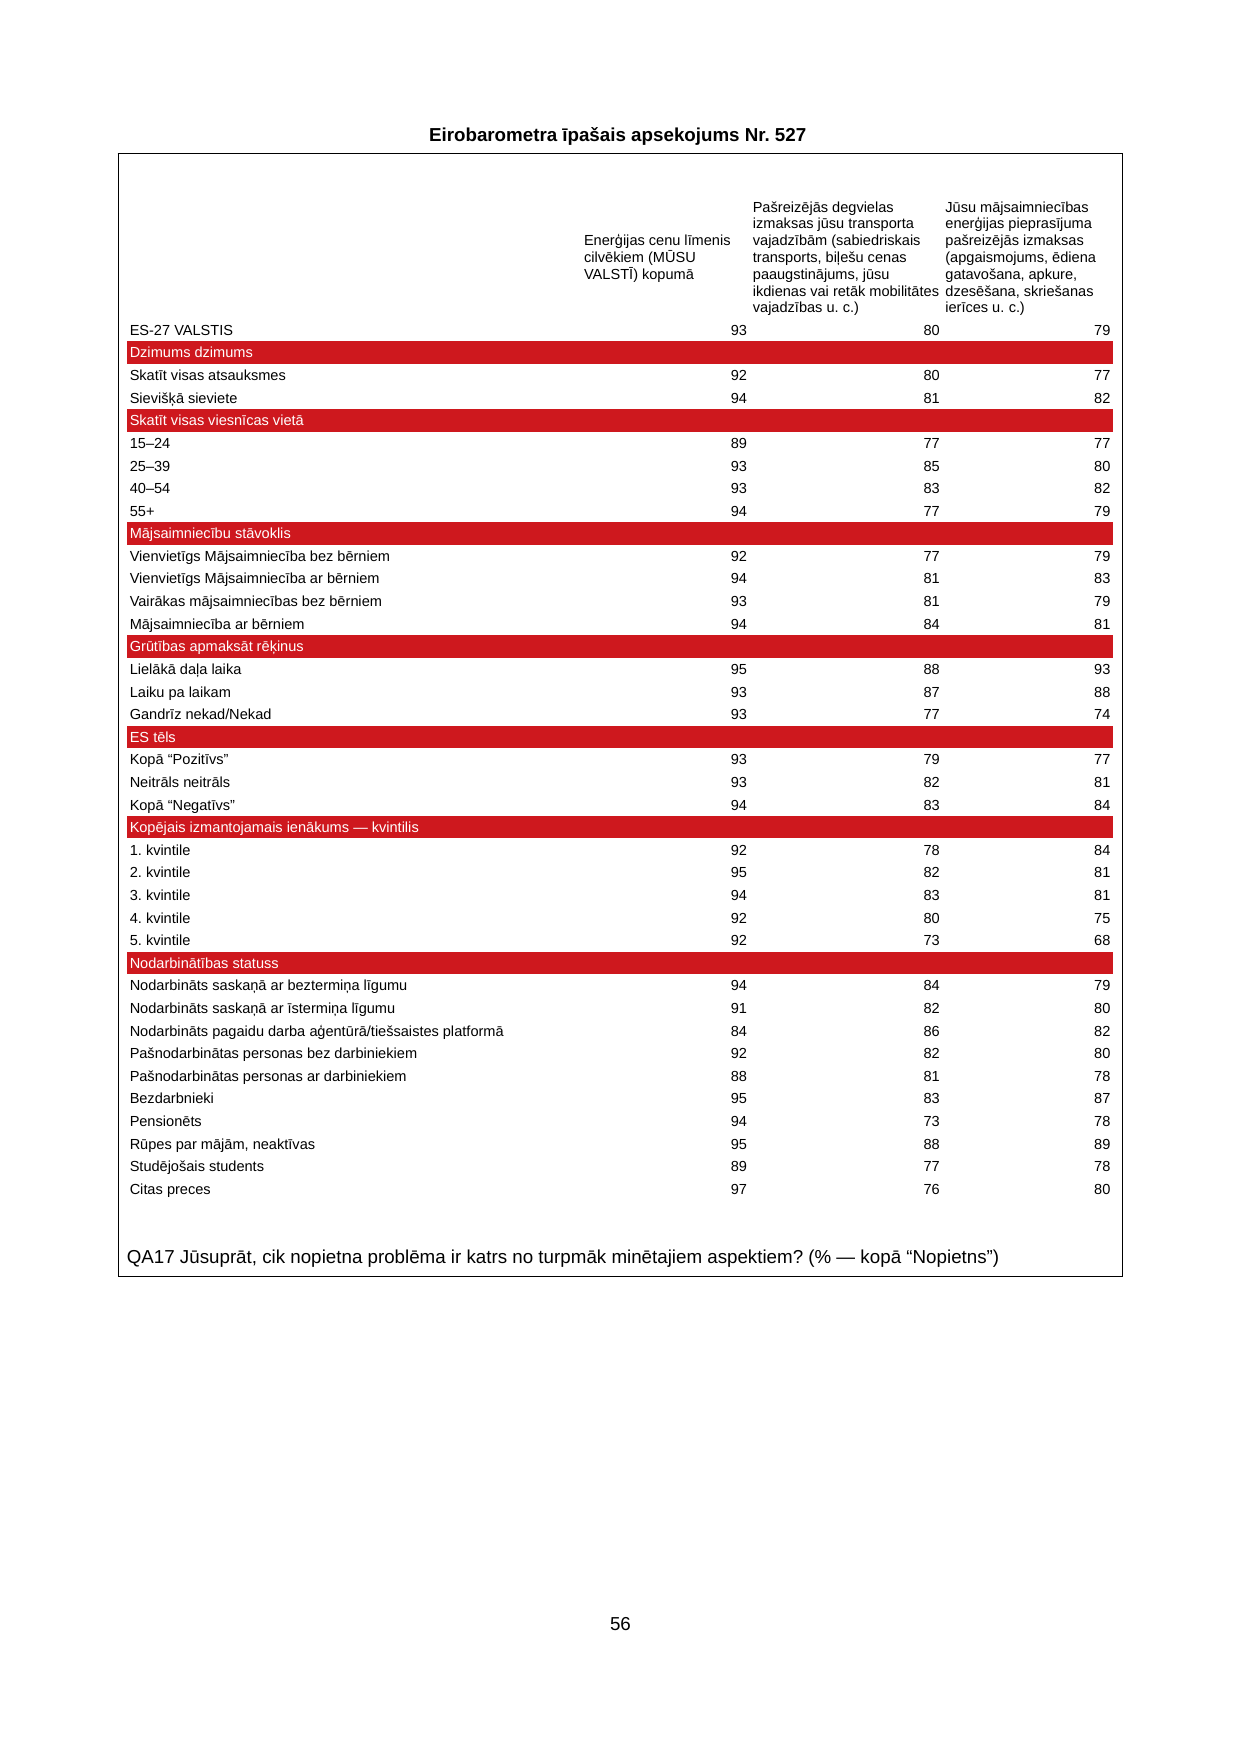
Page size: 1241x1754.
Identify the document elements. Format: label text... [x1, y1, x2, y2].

table_cell 92 [581, 906, 750, 929]
table_cell 79 [750, 748, 942, 771]
table_cell 68 [942, 929, 1113, 952]
table_cell 5. kvintile [127, 929, 581, 952]
table_cell 92 [581, 839, 750, 861]
table_cell [581, 341, 750, 364]
table_cell 80 [942, 997, 1113, 1019]
table_cell Kopējais izmantojamais ienākums — kvintilis [127, 816, 581, 838]
table_cell [942, 952, 1113, 974]
table_cell 92 [581, 1042, 750, 1064]
table_cell 79 [942, 500, 1113, 522]
text QA17 Jūsuprāt, cik nopietna problēma ir katrs no turpmāk minētajiem aspektiem? (% — kopā “Nopietns”) [127, 1246, 1113, 1268]
table_cell 40–54 [127, 477, 581, 499]
table_cell Kopā “Pozitīvs” [127, 748, 581, 771]
table_cell Vienvietīgs Mājsaimniecība ar bērniem [127, 567, 581, 590]
table_cell 77 [750, 432, 942, 454]
table_cell 97 [581, 1178, 750, 1200]
table_cell 93 [581, 748, 750, 771]
table_header Pašreizējās degvielas izmaksas jūsu transporta vajadzībām (sabiedriskais transports, biļešu cenas paaugstinājums, jūsu ikdienas vai retāk mobilitātes vajadzības u. c.) [750, 195, 942, 319]
table_cell [750, 635, 942, 658]
table_cell 55+ [127, 500, 581, 522]
table_header Jūsu mājsaimniecības enerģijas pieprasījuma pašreizējās izmaksas (apgaismojums, ēdiena gatavošana, apkure, dzesēšana, skriešanas ierīces u. c.) [942, 195, 1113, 319]
table_cell 83 [750, 477, 942, 499]
table_cell 78 [750, 839, 942, 861]
table_cell 92 [581, 929, 750, 952]
table_cell 81 [942, 861, 1113, 884]
table_cell Kopā “Negatīvs” [127, 793, 581, 816]
table_cell 78 [942, 1155, 1113, 1178]
table_cell Pašnodarbinātas personas ar darbiniekiem [127, 1065, 581, 1087]
table_cell 25–39 [127, 454, 581, 477]
table_cell 83 [750, 793, 942, 816]
table_header [127, 195, 581, 319]
table_cell 82 [750, 861, 942, 884]
table_cell 88 [750, 658, 942, 680]
table_cell Pašnodarbinātas personas bez darbiniekiem [127, 1042, 581, 1064]
table_cell Bezdarbnieki [127, 1087, 581, 1110]
table_cell 86 [750, 1019, 942, 1042]
table_cell 95 [581, 1133, 750, 1155]
table_cell Mājsaimniecība ar bērniem [127, 613, 581, 635]
table_cell 93 [581, 771, 750, 793]
table_cell 94 [581, 386, 750, 409]
table_cell Nodarbinātības statuss [127, 952, 581, 974]
table_cell 78 [942, 1065, 1113, 1087]
table_cell 1. kvintile [127, 839, 581, 861]
table_cell 92 [581, 364, 750, 386]
table_cell [750, 409, 942, 432]
table_cell 74 [942, 703, 1113, 726]
table_cell 88 [750, 1133, 942, 1155]
table_cell Grūtības apmaksāt rēķinus [127, 635, 581, 658]
table_cell [942, 409, 1113, 432]
table_cell Skatīt visas atsauksmes [127, 364, 581, 386]
table_cell 81 [942, 884, 1113, 906]
table_cell Sievišķā sieviete [127, 386, 581, 409]
table_cell 82 [750, 1042, 942, 1064]
table_cell 84 [942, 839, 1113, 861]
table_cell 81 [750, 1065, 942, 1087]
table_cell 89 [581, 432, 750, 454]
table_cell 87 [750, 680, 942, 703]
table_cell 91 [581, 997, 750, 1019]
table_cell 87 [942, 1087, 1113, 1110]
table_cell [581, 409, 750, 432]
table_cell Citas preces [127, 1178, 581, 1200]
table_cell Lielākā daļa laika [127, 658, 581, 680]
table_cell 3. kvintile [127, 884, 581, 906]
table_cell 79 [942, 545, 1113, 567]
table_cell 81 [750, 567, 942, 590]
table_cell 81 [750, 590, 942, 612]
table_cell 77 [942, 748, 1113, 771]
table_cell 83 [942, 567, 1113, 590]
table_cell Pensionēts [127, 1110, 581, 1132]
table_cell Rūpes par mājām, neaktīvas [127, 1133, 581, 1155]
table_cell 82 [942, 1019, 1113, 1042]
table_cell 73 [750, 929, 942, 952]
table_cell [581, 726, 750, 748]
table_cell 94 [581, 613, 750, 635]
table_cell 75 [942, 906, 1113, 929]
table_cell 80 [942, 1042, 1113, 1064]
table_cell 80 [942, 454, 1113, 477]
table_cell 77 [750, 500, 942, 522]
table_cell 84 [750, 613, 942, 635]
table_cell 76 [750, 1178, 942, 1200]
table_cell [750, 522, 942, 545]
table_cell 82 [750, 997, 942, 1019]
table_cell 95 [581, 1087, 750, 1110]
table_cell 79 [942, 319, 1113, 341]
table_cell Vienvietīgs Mājsaimniecība bez bērniem [127, 545, 581, 567]
table_cell 81 [942, 613, 1113, 635]
table_cell 88 [942, 680, 1113, 703]
table_cell [750, 952, 942, 974]
table_cell 77 [750, 1155, 942, 1178]
table_cell Neitrāls neitrāls [127, 771, 581, 793]
table_cell Gandrīz nekad/Nekad [127, 703, 581, 726]
table_cell 93 [581, 590, 750, 612]
table_cell [750, 816, 942, 838]
table_cell [581, 952, 750, 974]
table_cell [581, 522, 750, 545]
table_cell 80 [750, 319, 942, 341]
table_cell 93 [581, 703, 750, 726]
table_cell 93 [581, 680, 750, 703]
table_cell [581, 816, 750, 838]
table_cell 94 [581, 1110, 750, 1132]
table_cell 94 [581, 567, 750, 590]
table_cell 79 [942, 974, 1113, 997]
table_cell 2. kvintile [127, 861, 581, 884]
table_cell 80 [750, 364, 942, 386]
table_cell [750, 341, 942, 364]
table_cell Studējošais students [127, 1155, 581, 1178]
table_cell Mājsaimniecību stāvoklis [127, 522, 581, 545]
table_cell 80 [942, 1178, 1113, 1200]
table_cell ES-27 VALSTIS [127, 319, 581, 341]
table_cell 93 [942, 658, 1113, 680]
table_cell 81 [942, 771, 1113, 793]
table_cell 73 [750, 1110, 942, 1132]
table_cell [942, 816, 1113, 838]
table_cell 83 [750, 884, 942, 906]
table_cell 94 [581, 974, 750, 997]
table_cell 94 [581, 500, 750, 522]
table_cell 84 [581, 1019, 750, 1042]
table_cell 94 [581, 793, 750, 816]
table_cell 93 [581, 477, 750, 499]
table_cell 80 [750, 906, 942, 929]
table_cell 94 [581, 884, 750, 906]
table_cell 15–24 [127, 432, 581, 454]
table_cell 95 [581, 658, 750, 680]
table_cell Nodarbināts saskaņā ar beztermiņa līgumu [127, 974, 581, 997]
table_cell 85 [750, 454, 942, 477]
table_cell 88 [581, 1065, 750, 1087]
table_cell 95 [581, 861, 750, 884]
table_cell 82 [750, 771, 942, 793]
table_cell 93 [581, 319, 750, 341]
table_cell 89 [942, 1133, 1113, 1155]
table_cell Vairākas mājsaimniecības bez bērniem [127, 590, 581, 612]
table_cell 82 [942, 386, 1113, 409]
table_cell [581, 635, 750, 658]
table_cell Nodarbināts pagaidu darba aģentūrā/tiešsaistes platformā [127, 1019, 581, 1042]
table_cell 92 [581, 545, 750, 567]
table_cell [942, 726, 1113, 748]
table_cell Laiku pa laikam [127, 680, 581, 703]
table_cell 89 [581, 1155, 750, 1178]
table_cell 93 [581, 454, 750, 477]
table_cell [942, 522, 1113, 545]
table_cell ES tēls [127, 726, 581, 748]
table_cell 77 [942, 432, 1113, 454]
table_cell [942, 635, 1113, 658]
table_cell 78 [942, 1110, 1113, 1132]
table_cell 81 [750, 386, 942, 409]
table_cell [750, 726, 942, 748]
table_cell 84 [942, 793, 1113, 816]
table_cell 77 [942, 364, 1113, 386]
table_cell Skatīt visas viesnīcas vietā [127, 409, 581, 432]
table_cell Nodarbināts saskaņā ar īstermiņa līgumu [127, 997, 581, 1019]
table_cell [942, 341, 1113, 364]
table_cell 82 [942, 477, 1113, 499]
table_cell 84 [750, 974, 942, 997]
table_cell 77 [750, 545, 942, 567]
table_header Enerģijas cenu līmenis cilvēkiem (MŪSU VALSTĪ) kopumā [581, 195, 750, 319]
table_cell 83 [750, 1087, 942, 1110]
table_cell 4. kvintile [127, 906, 581, 929]
table_cell 79 [942, 590, 1113, 612]
table_cell 77 [750, 703, 942, 726]
table_cell Dzimums dzimums [127, 341, 581, 364]
